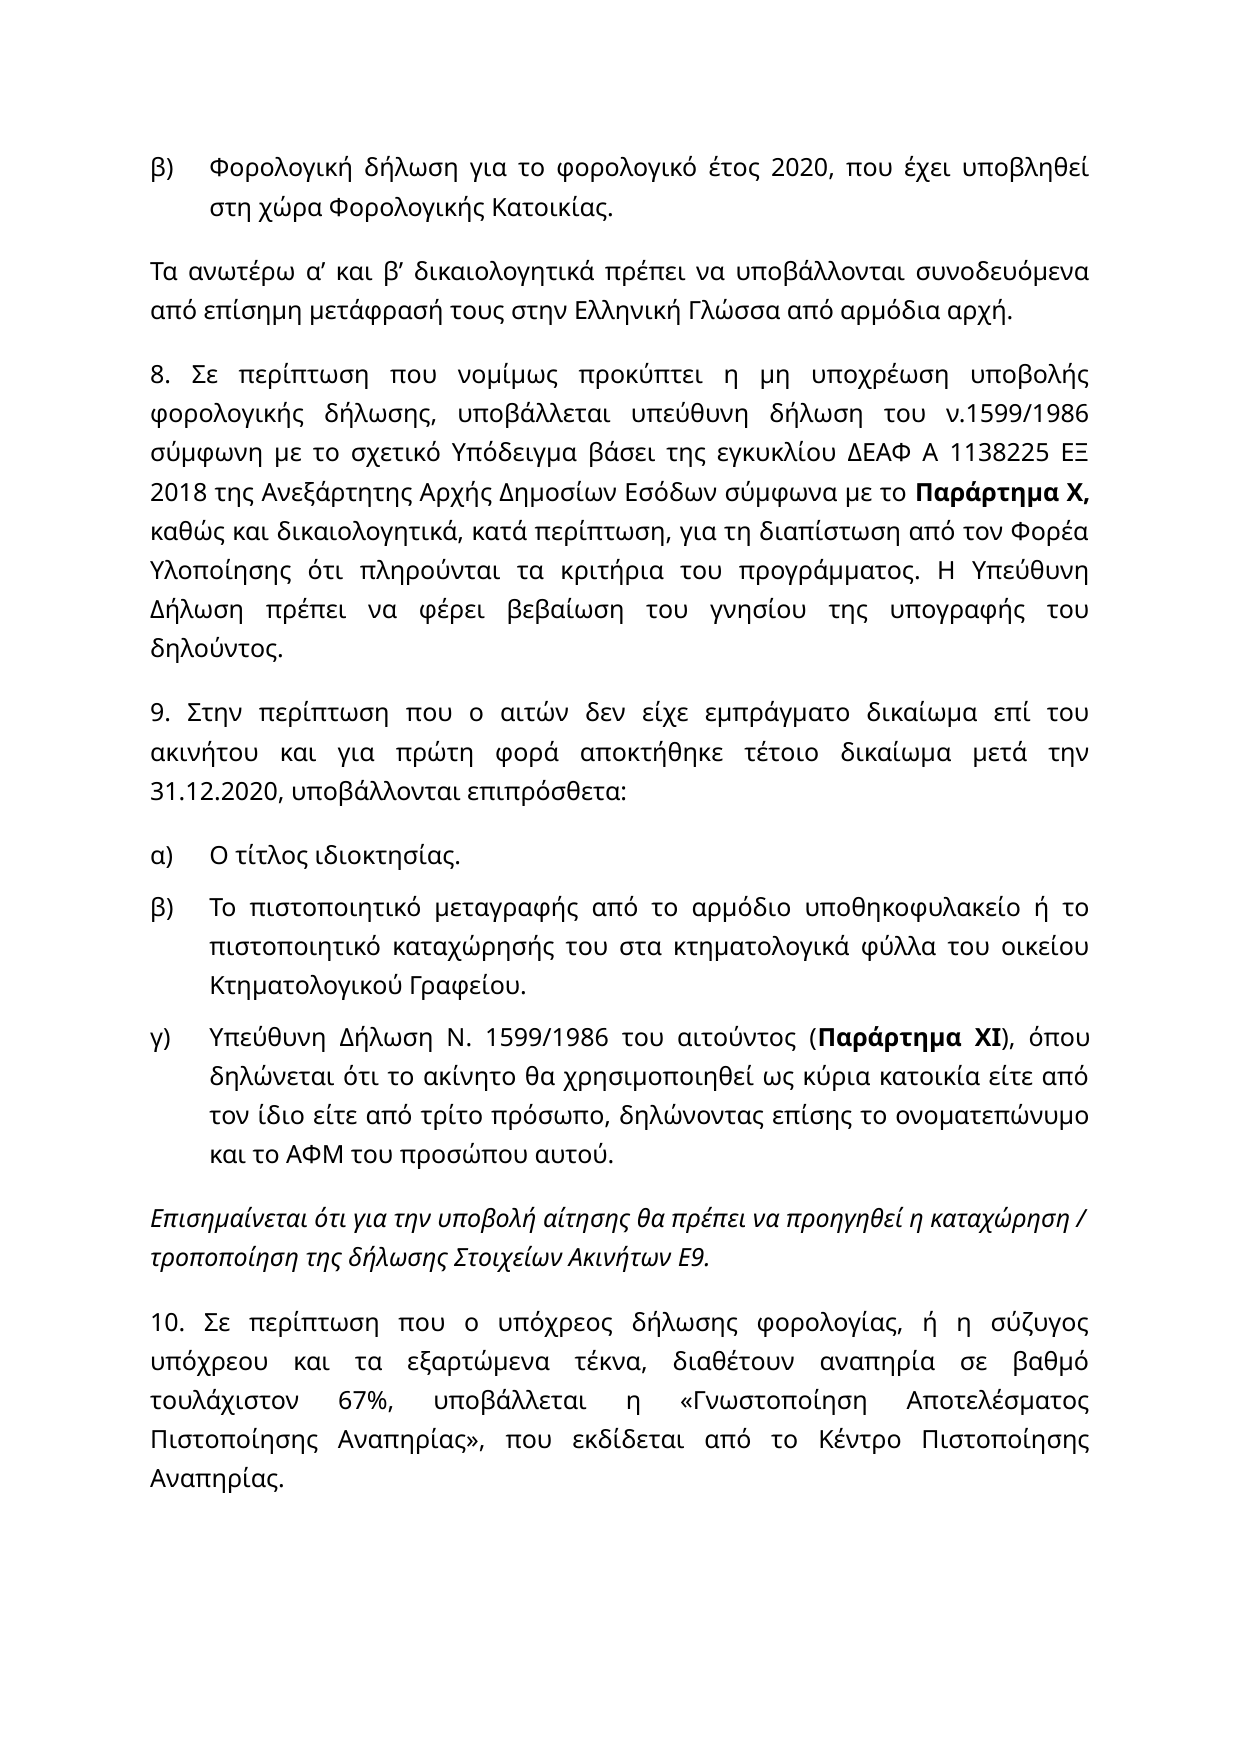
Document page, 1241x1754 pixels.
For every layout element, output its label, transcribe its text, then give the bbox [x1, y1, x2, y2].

text 9. Στην περίπτωση που ο αιτών δεν είχε εμπράγματο δικαίωμα επί του ακινήτου και για πρώτη φορά αποκτήθηκε τέτοιο δικαίωμα μετά την 31.12.2020, υποβάλλονται επιπρόσθετα: [150, 695, 1090, 807]
list γ) Υπεύθυνη Δήλωση Ν. 1599/1986 του αιτούντος (Παράρτημα ΧΙ), όπου δηλώνεται ότι το ακίνητο θα χρησιμοποιηθεί ως κύρια κατοικία είτε από τον ίδιο είτε από τρίτο πρόσωπο, δηλώνοντας επίσης το ονοματεπώνυμο και το ΑΦΜ του προσώπου αυτού. [150, 1019, 1090, 1171]
list α) Ο τίτλος ιδιοκτησίας. [150, 837, 1090, 872]
list β) Φορολογική δήλωση για το φορολογικό έτος 2020, που έχει υποβληθεί στη χώρα Φορολογικής Κατοικίας. [150, 150, 1090, 223]
text 8. Σε περίπτωση που νομίμως προκύπτει η μη υποχρέωση υποβολής φορολογικής δήλωσης, υποβάλλεται υπεύθυνη δήλωση του ν.1599/1986 σύμφωνη με το σχετικό Υπόδειγμα βάσει της εγκυκλίου ΔΕΑΦ Α 1138225 ΕΞ 2018 της Ανεξάρτητης Αρχής Δημοσίων Εσόδων σύμφωνα με το Παράρτημα Χ, καθώς και δικαιολογητικά, κατά περίπτωση, για τη διαπίστωση από τον Φορέα Υλοποίησης ότι πληρούνται τα κριτήρια του προγράμματος. Η Υπεύθυνη Δήλωση πρέπει να φέρει βεβαίωση του γνησίου της υπογραφής του δηλούντος. [150, 357, 1090, 665]
list β) Το πιστοποιητικό μεταγραφής από το αρμόδιο υποθηκοφυλακείο ή το πιστοποιητικό καταχώρησής του στα κτηματολογικά φύλλα του οικείου Κτηματολογικού Γραφείου. [150, 889, 1090, 1002]
text 10. Σε περίπτωση που ο υπόχρεος δήλωσης φορολογίας, ή η σύζυγος υπόχρεου και τα εξαρτώμενα τέκνα, διαθέτουν αναπηρία σε βαθμό τουλάχιστον 67%, υποβάλλεται η «Γνωστοποίηση Αποτελέσματος Πιστοποίησης Αναπηρίας», που εκδίδεται από το Κέντρο Πιστοποίησης Αναπηρίας. [150, 1304, 1090, 1495]
text Τα ανωτέρω α’ και β’ δικαιολογητικά πρέπει να υποβάλλονται συνοδευόμενα από επίσημη μετάφρασή τους στην Ελληνική Γλώσσα από αρμόδια αρχή. [150, 253, 1090, 327]
text Επισημαίνεται ότι για την υποβολή αίτησης θα πρέπει να προηγηθεί η καταχώρηση / τροποποίηση της δήλωσης Στοιχείων Ακινήτων Ε9. [150, 1201, 1090, 1274]
